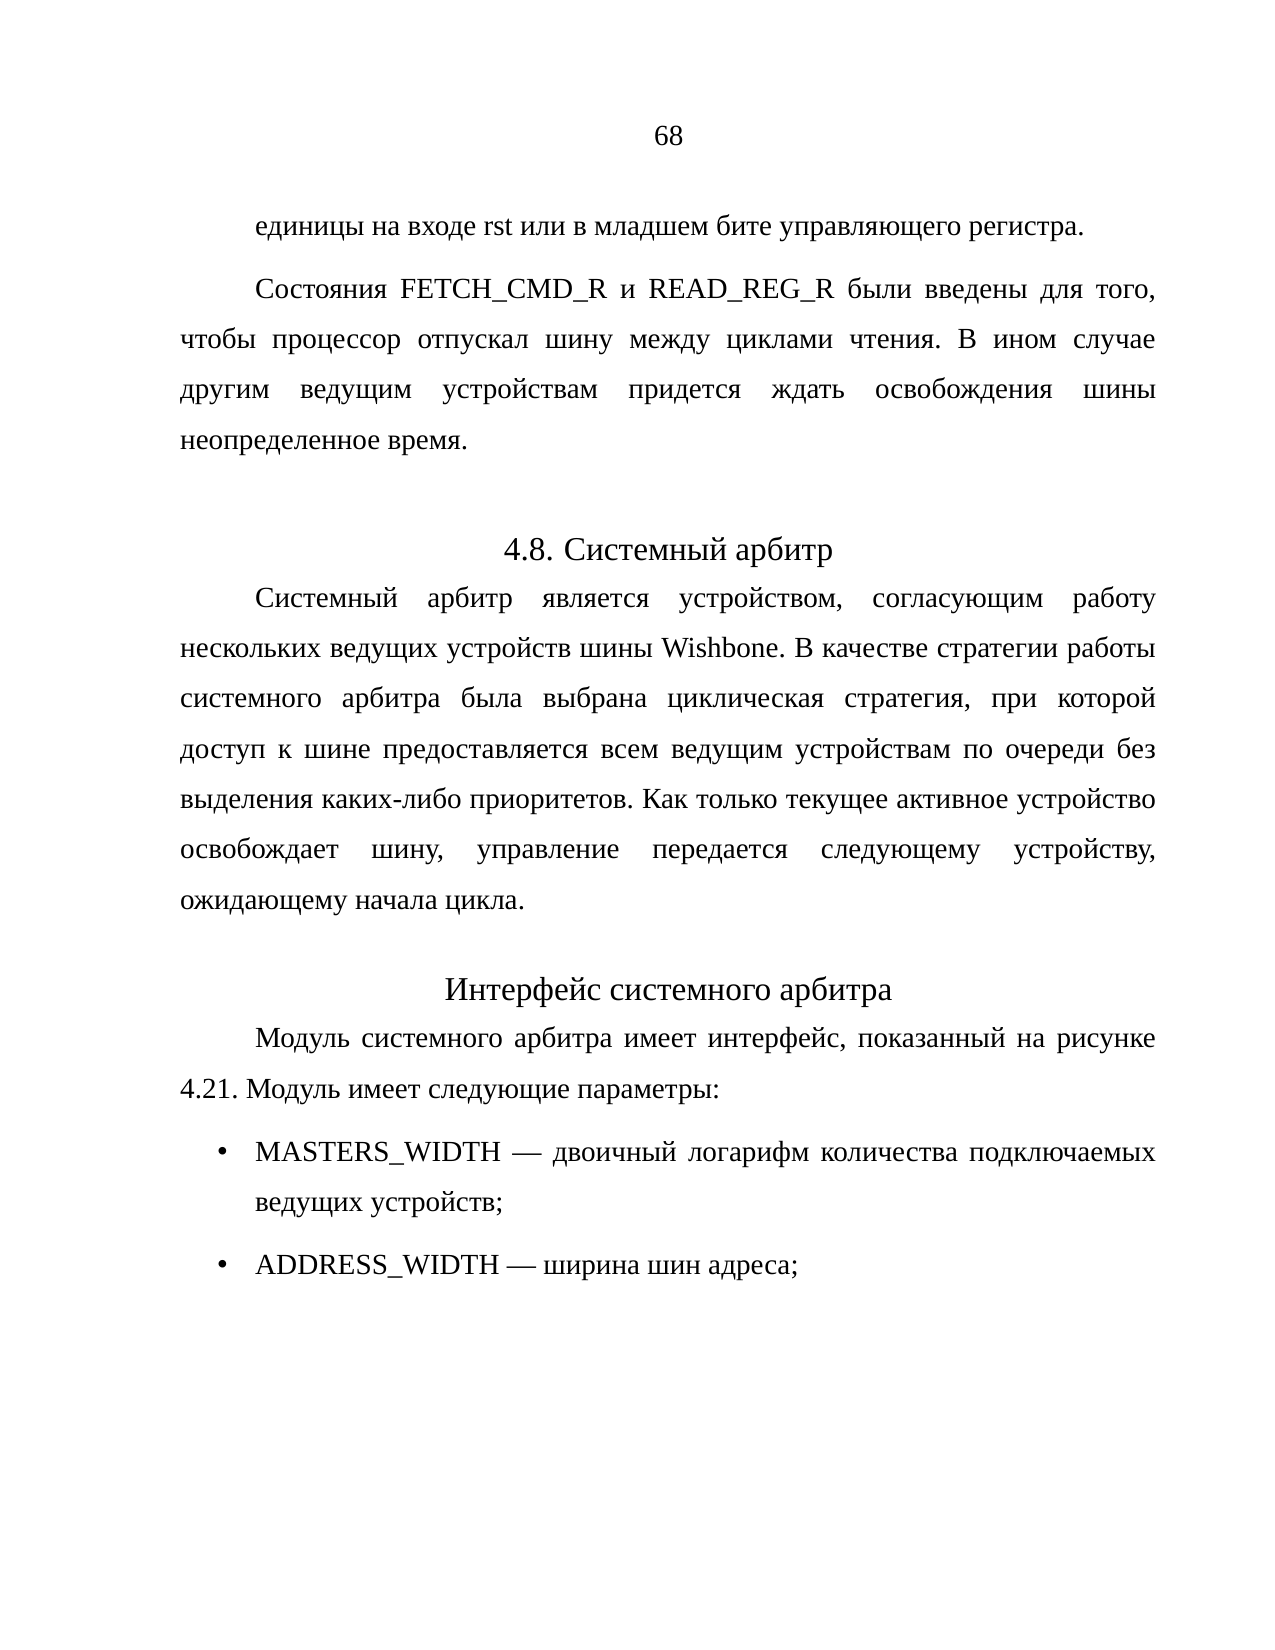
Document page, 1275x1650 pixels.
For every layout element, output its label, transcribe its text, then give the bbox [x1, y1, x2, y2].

list MASTERS_WIDTH — двоичный логарифм количества подключаемых ведущих устройств; [217, 1134, 1157, 1218]
subtitle Системный арбитр [180, 530, 1157, 568]
list единицы на входе rst или в младшем бите управляющего регистра. [217, 208, 1157, 242]
text Модуль системного арбитра имеет интерфейс, показанный на рисунке 4.21. Модуль имеет следующие параметры: [180, 1021, 1157, 1104]
list ADDRESS_WIDTH — ширина шин адреса; [217, 1247, 1157, 1281]
text Системный арбитр является устройством, согласующим работу нескольких ведущих устройств шины Wishbone. В качестве стратегии работы системного арбитра была выбрана циклическая стратегия, при которой доступ к шине предоставляется всем ведущим устройствам по очереди без выделения каких-либо приоритетов. Как только текущее активное устройство освобождает шину, управление передается следующему устройству, ожидающему начала цикла. [180, 580, 1157, 915]
subtitle Интерфейс системного арбитра [180, 970, 1157, 1008]
text Состояния FETCH_CMD_R и READ_REG_R были введены для того, чтобы процессор отпускал шину между циклами чтения. В ином случае другим ведущим устройствам придется ждать освобождения шины неопределенное время. [180, 271, 1157, 455]
